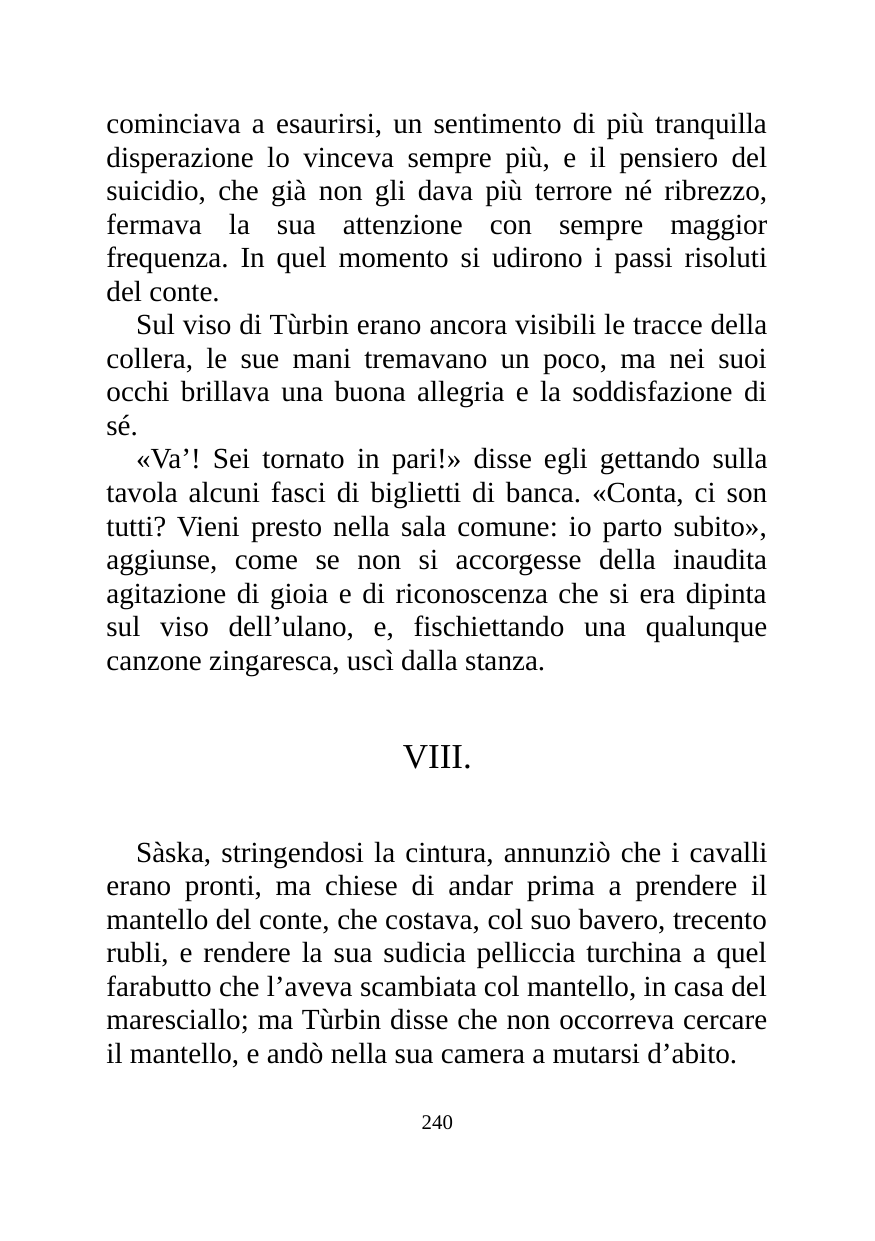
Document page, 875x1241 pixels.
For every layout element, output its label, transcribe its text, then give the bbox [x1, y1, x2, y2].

text Sul viso di Tùrbin erano ancora visibili le tracce della collera, le sue mani tremavano un poco, ma nei suoi occhi brillava una buona allegria e la soddisfazione di sé. [106, 307, 768, 442]
text Sàska, stringendosi la cintura, annunziò che i cavalli erano pronti, ma chiese di andar prima a prendere il mantello del conte, che costava, col suo bavero, trecento rubli, e rendere la sua sudicia pelliccia turchina a quel farabutto che l’aveva scambiata col mantello, in casa del maresciallo; ma Tùrbin disse che non occorreva cercare il mantello, e andò nella sua camera a mutarsi d’abito. [106, 835, 768, 1069]
text cominciava a esaurirsi, un sentimento di più tranquilla disperazione lo vinceva sempre più, e il pensiero del suicidio, che già non gli dava più terrore né ribrezzo, fermava la sua attenzione con sempre maggior frequenza. In quel momento si udirono i passi risoluti del conte. [106, 106, 768, 307]
text «Va’! Sei tornato in pari!» disse egli gettando sulla tavola alcuni fasci di biglietti di banca. «Conta, ci son tutti? Vieni presto nella sala comune: io parto subito», aggiunse, come se non si accorgesse della inaudita agitazione di gioia e di riconoscenza che si era dipinta sul viso dell’ulano, e, fischiettando una qualunque canzone zingaresca, uscì dalla stanza. [106, 442, 768, 676]
subtitle VIII. [106, 736, 768, 776]
